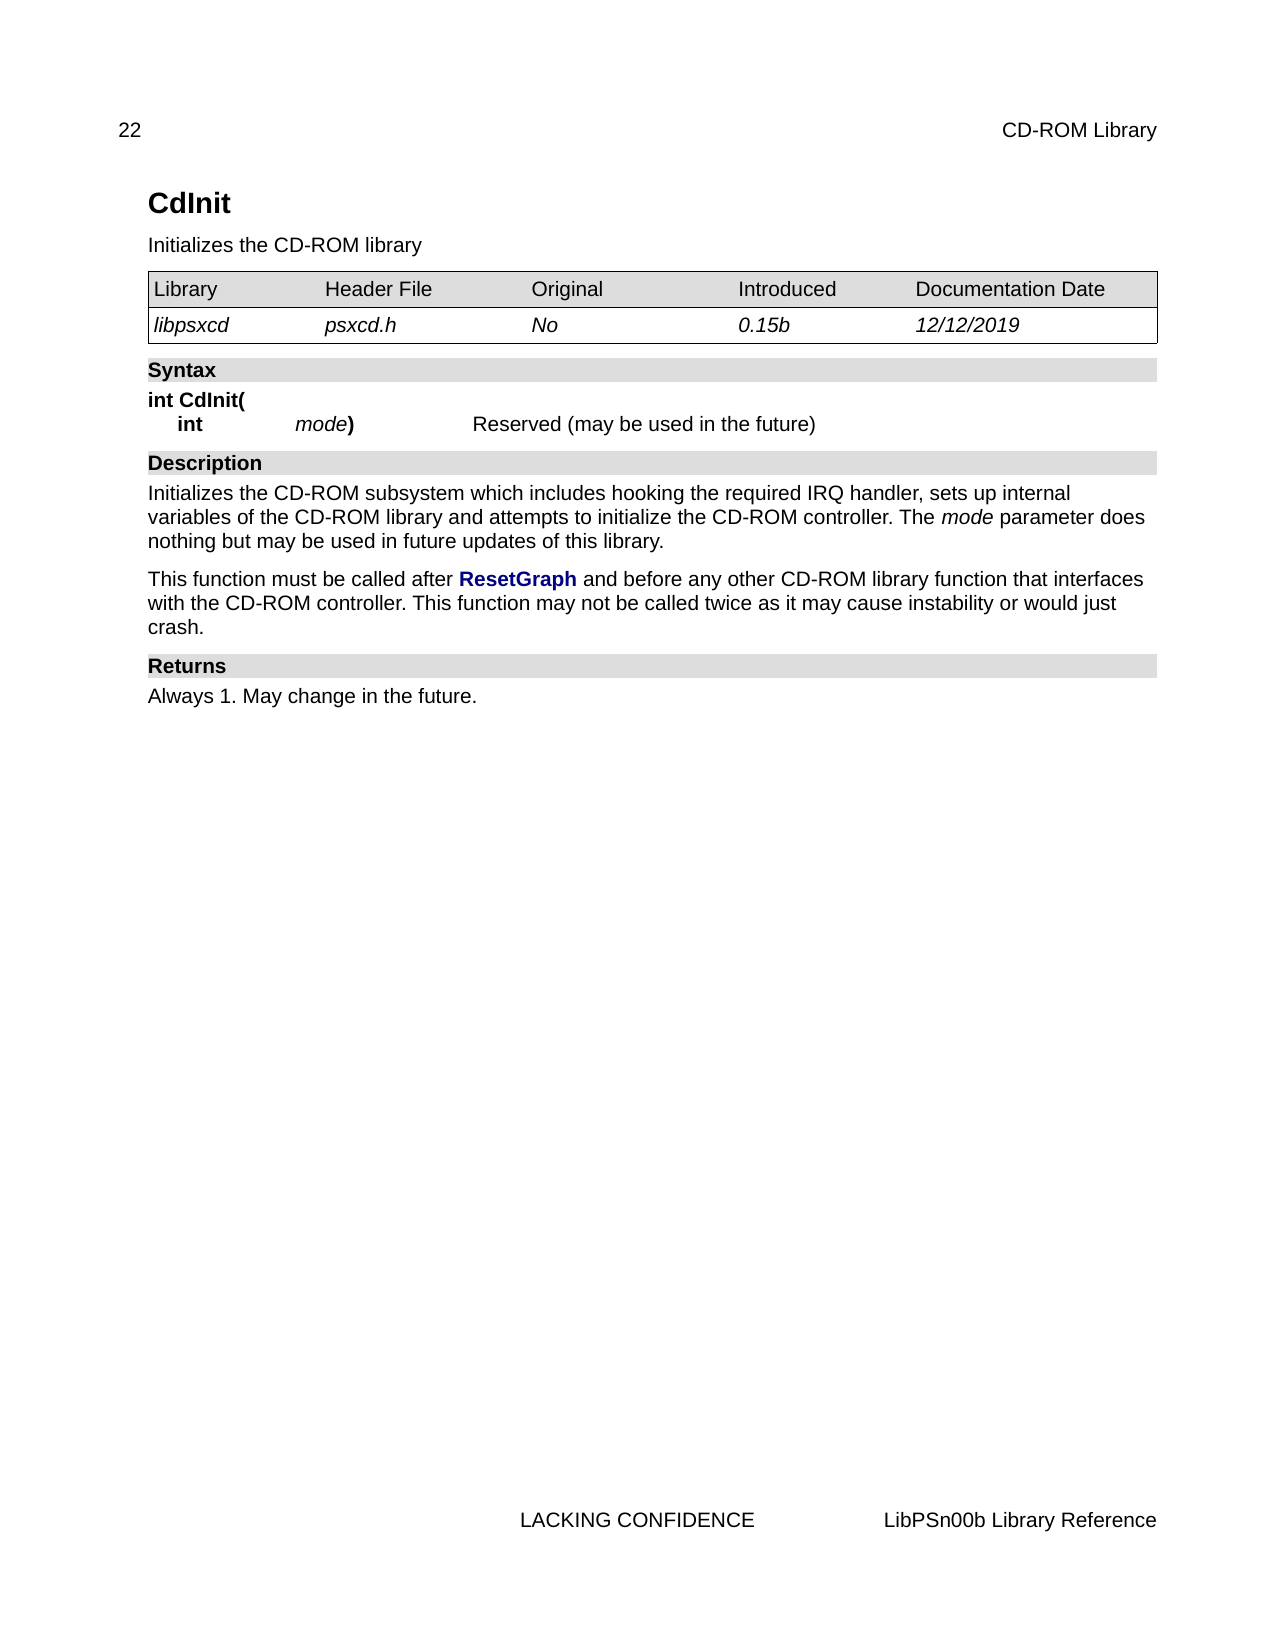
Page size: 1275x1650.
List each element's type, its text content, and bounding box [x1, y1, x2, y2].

subtitle Description [148, 451, 1157, 475]
text Initializes the CD-ROM subsystem which includes hooking the required IRQ handler, sets up internal variables of the CD-ROM library and attempts to initialize the CD-ROM controller. The mode parameter does nothing but may be used in future updates of this library. [148, 481, 1157, 552]
text This function must be called after ResetGraph and before any other CD-ROM library function that interfaces with the CD-ROM controller. This function may not be called twice as it may cause instability or would just crash. [148, 567, 1157, 639]
text Always 1. May change in the future. [148, 684, 1157, 708]
subtitle Syntax [148, 358, 1157, 382]
subtitle CdInit [148, 186, 1157, 220]
text Initializes the CD-ROM library [148, 232, 1157, 256]
text int CdInit( [148, 388, 1157, 412]
subtitle Returns [148, 654, 1157, 678]
text Library Header File Original Introduced Documentation Date [149, 272, 1157, 307]
text int mode) Reserved (may be used in the future) [148, 412, 1157, 436]
text libpsxcd psxcd.h No 0.15b 12/12/2019 [149, 308, 1157, 343]
